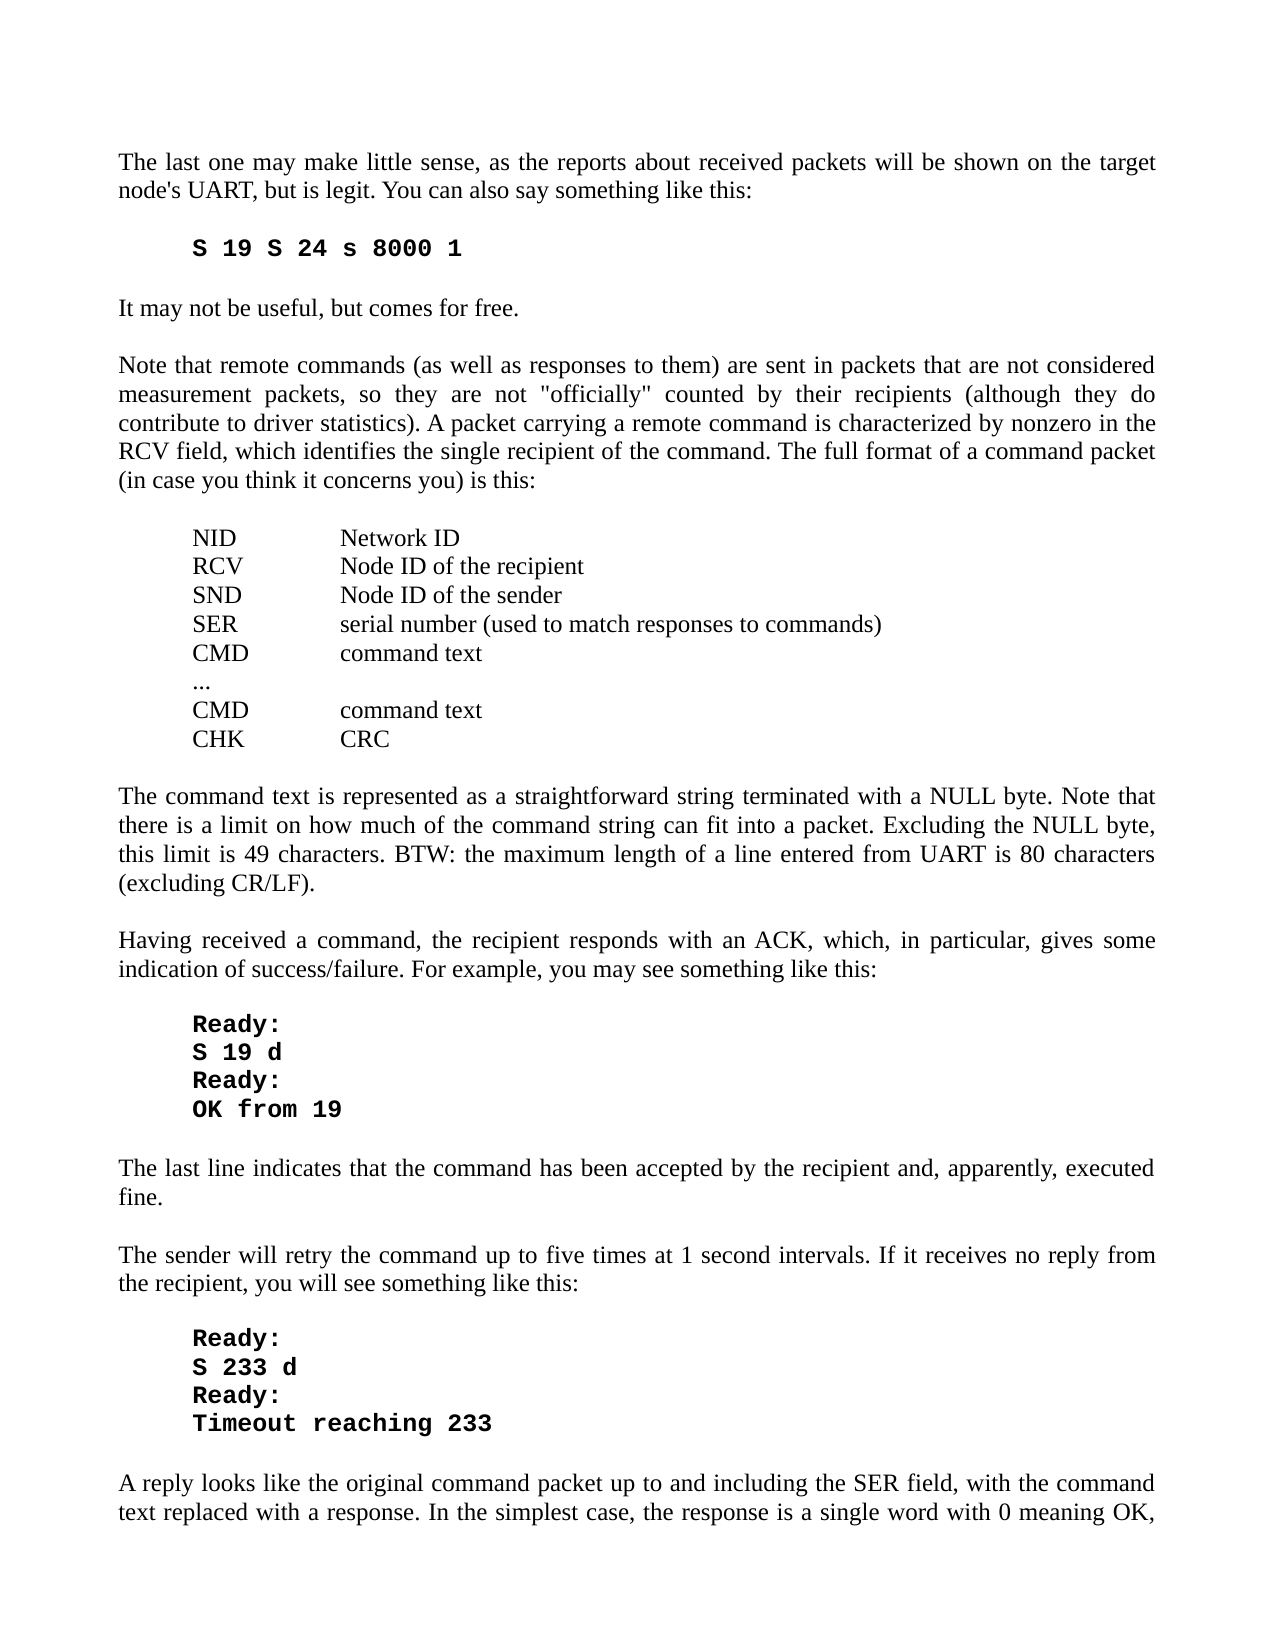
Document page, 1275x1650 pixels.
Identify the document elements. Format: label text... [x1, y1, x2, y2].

text Ready: [118, 1011, 1157, 1040]
text The command text is represented as a straightforward string terminated with a NULL byte. Note that there is a limit on how much of the command string can fit into a packet. Excluding the NULL byte, this limit is 49 characters. BTW: the maximum length of a line entered from UART is 80 characters (excluding CR/LF). [118, 781, 1157, 896]
text Ready: [118, 1326, 1157, 1354]
text It may not be useful, but comes for free. [118, 293, 1157, 321]
text Timeout reaching 233 [118, 1411, 1157, 1439]
text Having received a command, the recipient responds with an ACK, which, in particular, gives some indication of success/failure. For example, you may see something like this: [118, 925, 1157, 983]
text CHK CRC [118, 724, 1157, 753]
text Note that remote commands (as well as responses to them) are sent in packets that are not considered measurement packets, so they are not "officially" counted by their recipients (although they do contribute to driver statistics). A packet carrying a remote command is characterized by nonzero in the RCV field, which identifies the single recipient of the command. The full format of a command packet (in case you think it concerns you) is this: [118, 350, 1157, 494]
text OK from 19 [118, 1096, 1157, 1125]
text The last one may make little sense, as the reports about received packets will be shown on the target node's UART, but is legit. You can also say something like this: [118, 147, 1157, 204]
text The sender will retry the command up to five times at 1 second intervals. If it receives no reply from the recipient, you will see something like this: [118, 1240, 1157, 1297]
text CMD command text [118, 695, 1157, 724]
text RCV Node ID of the recipient [118, 551, 1157, 580]
text CMD command text [118, 638, 1157, 666]
text Ready: [118, 1383, 1157, 1411]
text The last line indicates that the command has been accepted by the recipient and, apparently, executed fine. [118, 1153, 1157, 1211]
text S 233 d [118, 1354, 1157, 1383]
text SND Node ID of the sender [118, 580, 1157, 609]
text NID Network ID [118, 523, 1157, 551]
text ... [118, 666, 1157, 695]
text S 19 d [118, 1040, 1157, 1068]
text SER serial number (used to match responses to commands) [118, 609, 1157, 638]
text Ready: [118, 1068, 1157, 1096]
text S 19 S 24 s 8000 1 [118, 233, 1157, 264]
text A reply looks like the original command packet up to and including the SER field, with the command text replaced with a response. In the simplest case, the response is a single word with 0 meaning OK, [118, 1468, 1157, 1526]
